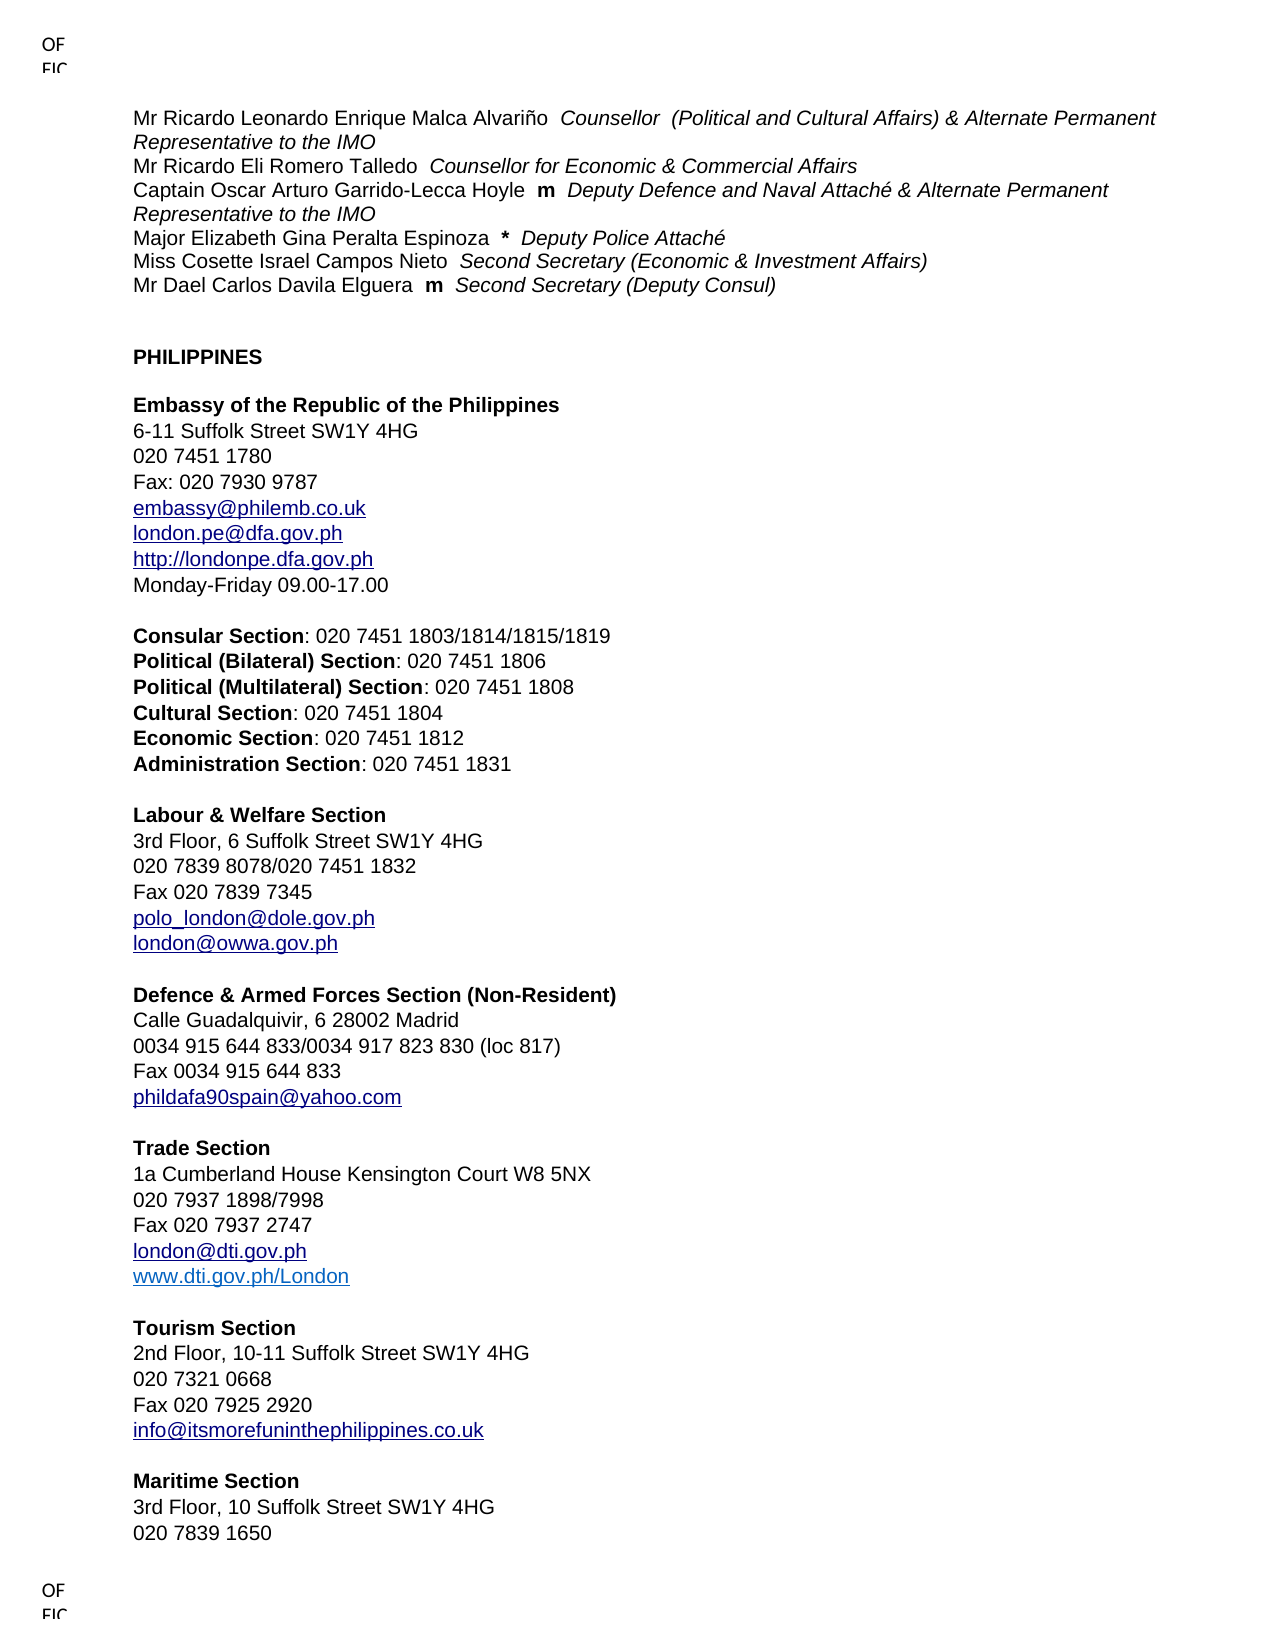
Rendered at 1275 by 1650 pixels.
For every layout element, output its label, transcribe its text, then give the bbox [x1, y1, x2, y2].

text Fax 020 7839 7345 [133, 880, 1181, 904]
text Miss Cosette Israel Campos Nieto Second Secretary (Economic & Investment Affairs) [133, 249, 1181, 273]
text Fax 020 7937 2747 [133, 1213, 1181, 1237]
text Captain Oscar Arturo Garrido-Lecca Hoyle m Deputy Defence and Naval Attaché & Alternate Permanent Representative to the IMO [133, 177, 1181, 225]
text Political (Bilateral) Section: 020 7451 1806 [133, 649, 1181, 673]
text Cultural Section: 020 7451 1804 [133, 701, 1181, 724]
text 3rd Floor, 6 Suffolk Street SW1Y 4HG [133, 829, 1181, 853]
text Economic Section: 020 7451 1812 [133, 726, 1181, 750]
text Mr Dael Carlos Davila Elguera m Second Secretary (Deputy Consul) [133, 273, 1181, 297]
text 020 7321 0668 [133, 1367, 1181, 1391]
text info@itsmorefuninthephilippines.co.uk [133, 1418, 1181, 1442]
text london.pe@dfa.gov.ph [133, 521, 1181, 545]
text london@dti.gov.ph [133, 1239, 1181, 1263]
text www.dti.gov.ph/London [133, 1264, 1181, 1288]
text Defence & Armed Forces Section (Non-Resident) [133, 982, 1181, 1006]
text Major Elizabeth Gina Peralta Espinoza * Deputy Police Attaché [133, 225, 1181, 249]
text Fax 0034 915 644 833 [133, 1059, 1181, 1083]
text 0034 915 644 833/0034 917 823 830 (loc 817) [133, 1034, 1181, 1058]
text Mr Ricardo Leonardo Enrique Malca Alvariño Counsellor (Political and Cultural Affairs) & Alternate Permanent Representative to the IMO [133, 106, 1181, 153]
text 2nd Floor, 10-11 Suffolk Street SW1Y 4HG [133, 1341, 1181, 1365]
text london@owwa.gov.ph [133, 931, 1181, 955]
text Tourism Section [133, 1316, 1181, 1339]
text Maritime Section [133, 1469, 1181, 1493]
text phildafa90spain@yahoo.com [133, 1085, 1181, 1109]
text 6-11 Suffolk Street SW1Y 4HG [133, 419, 1181, 443]
text Calle Guadalquivir, 6 28002 Madrid [133, 1008, 1181, 1032]
text 020 7937 1898/7998 [133, 1187, 1181, 1211]
text 020 7839 8078/020 7451 1832 [133, 854, 1181, 878]
text Administration Section: 020 7451 1831 [133, 752, 1181, 776]
text embassy@philemb.co.uk [133, 496, 1181, 519]
text 020 7451 1780 [133, 444, 1181, 468]
text Mr Ricardo Eli Romero Talledo Counsellor for Economic & Commercial Affairs [133, 153, 1181, 177]
text Trade Section [133, 1136, 1181, 1160]
text Monday-Friday 09.00-17.00 [133, 572, 1181, 596]
text 1a Cumberland House Kensington Court W8 5NX [133, 1162, 1181, 1186]
text Political (Multilateral) Section: 020 7451 1808 [133, 675, 1181, 699]
text polo_london@dole.gov.ph [133, 906, 1181, 929]
text Consular Section: 020 7451 1803/1814/1815/1819 [133, 624, 1181, 648]
text 3rd Floor, 10 Suffolk Street SW1Y 4HG [133, 1495, 1181, 1519]
text 020 7839 1650 [133, 1521, 1181, 1544]
text Fax 020 7925 2920 [133, 1392, 1181, 1416]
text PHILIPPINES [133, 345, 1181, 369]
text http://londonpe.dfa.gov.ph [133, 547, 1181, 571]
text Labour & Welfare Section [133, 803, 1181, 827]
text Fax: 020 7930 9787 [133, 470, 1181, 494]
text Embassy of the Republic of the Philippines [133, 393, 1181, 417]
